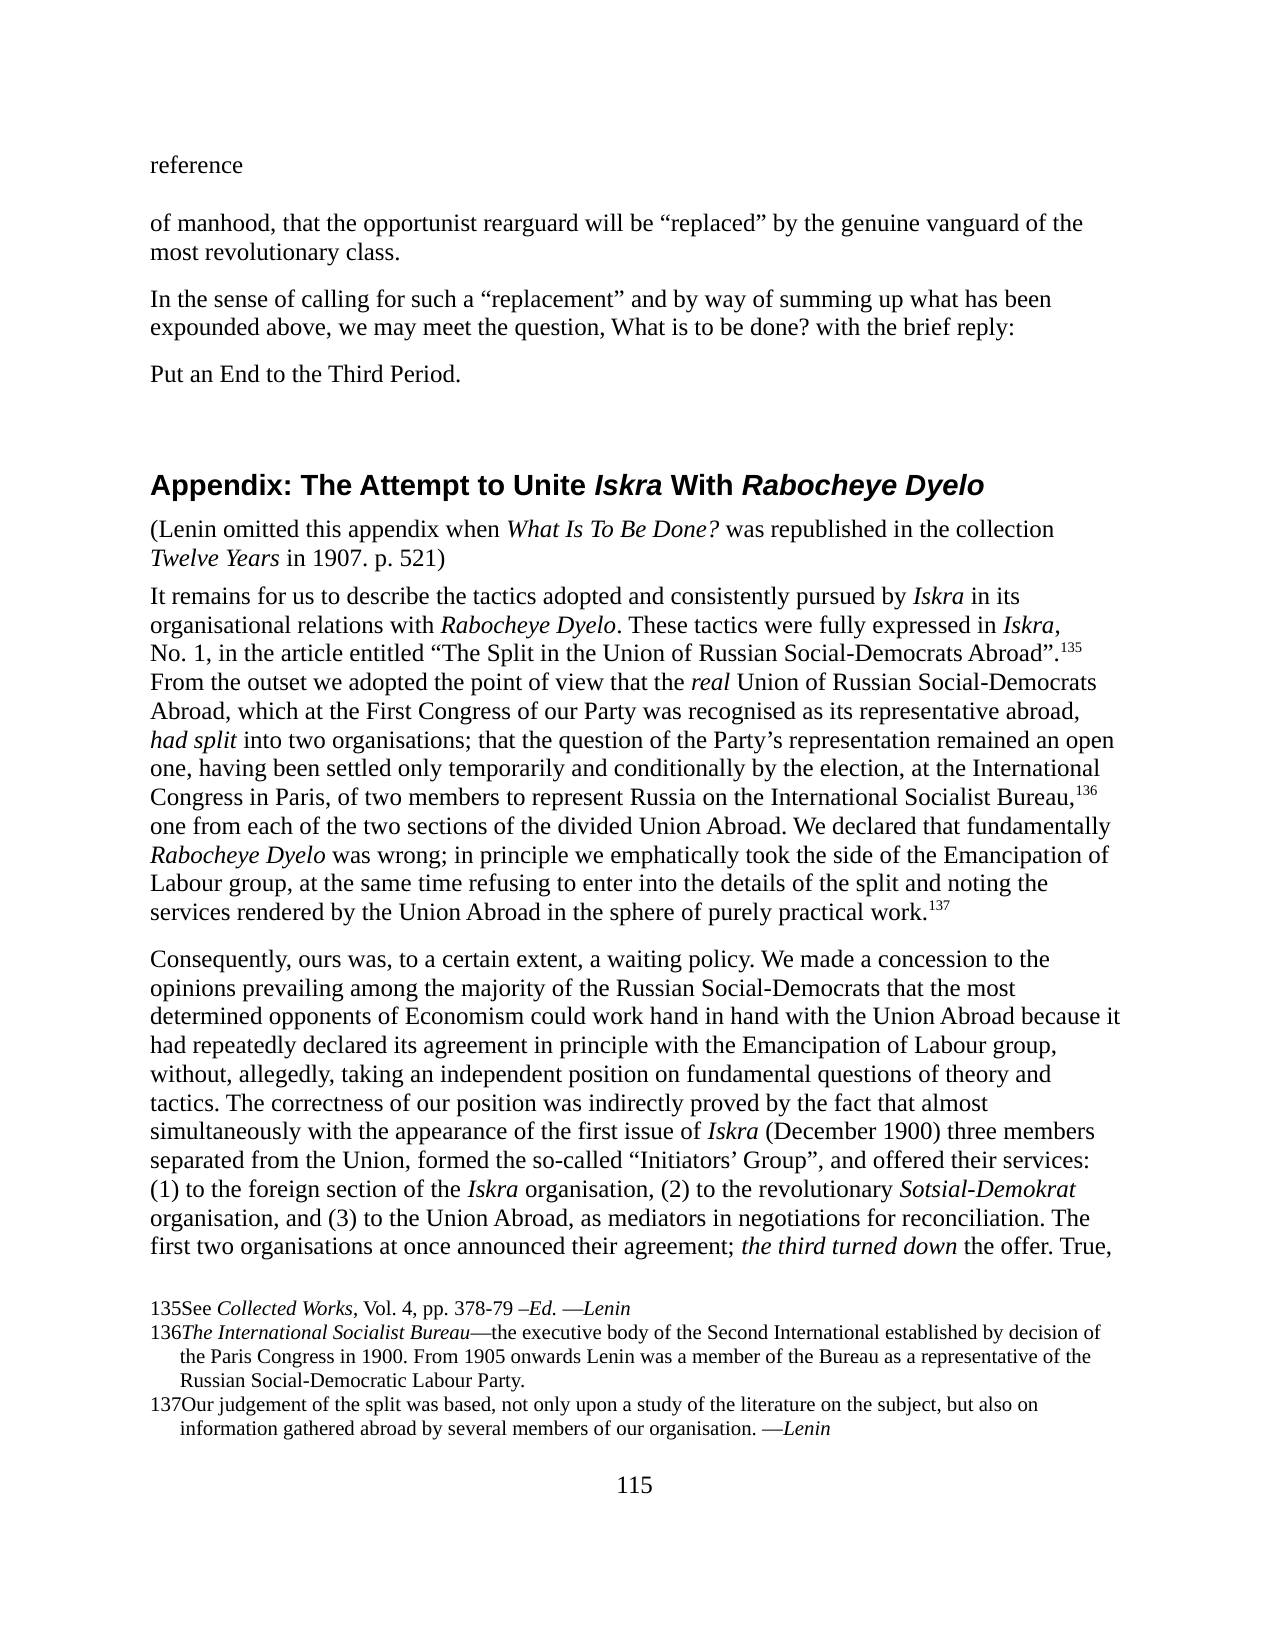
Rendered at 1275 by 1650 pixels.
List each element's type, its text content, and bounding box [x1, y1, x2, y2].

text Our judgement of the split was based, not only upon a study of the literature on the subject, but also on information gathered abroad by several members of our organisation. —Lenin [150, 1392, 1125, 1440]
text In the sense of calling for such a “replacement” and by way of summing up what has been expounded above, we may meet the question, What is to be done? with the brief reply: [150, 284, 1125, 341]
text It remains for us to describe the tactics adopted and consistently pursued by Iskra in its organisational relations with Rabocheye Dyelo. These tactics were fully expressed in Iskra, No. 1, in the article entitled “The Split in the Union of Russian Social-Democrats Abroad”. From the outset we adopted the point of view that the real Union of Russian Social-Democrats Abroad, which at the First Congress of our Party was recognised as its representative abroad, had split into two organisations; that the question of the Party’s representation remained an open one, having been settled only temporarily and conditionally by the election, at the International Congress in Paris, of two members to represent Russia on the International Socialist Bureau, one from each of the two sections of the divided Union Abroad. We declared that fundamentally Rabocheye Dyelo was wrong; in principle we emphatically took the side of the Emancipation of Labour group, at the same time refusing to enter into the details of the split and noting the services rendered by the Union Abroad in the sphere of purely practical work. [150, 581, 1125, 926]
text Put an End to the Third Period. [150, 359, 1125, 388]
text The International Socialist Bureau—the executive body of the Second International established by decision of the Paris Congress in 1900. From 1905 onwards Lenin was a member of the Bureau as a representative of the Russian Social-Democratic Labour Party. [150, 1320, 1125, 1392]
subtitle Appendix: The Attempt to Unite Iskra With Rabocheye Dyelo [150, 468, 1125, 502]
text of manhood, that the opportunist rearguard will be “replaced” by the genuine vanguard of the most revolutionary class. [150, 208, 1125, 266]
text See Collected Works, Vol. 4, pp. 378-79 –Ed. —Lenin [150, 1296, 1125, 1320]
text Consequently, ours was, to a certain extent, a waiting policy. We made a concession to the opinions prevailing among the majority of the Russian Social-Democrats that the most determined opponents of Economism could work hand in hand with the Union Abroad because it had repeatedly declared its agreement in principle with the Emancipation of Labour group, without, allegedly, taking an independent position on fundamental questions of theory and tactics. The correctness of our position was indirectly proved by the fact that almost simultaneously with the appearance of the first issue of Iskra (December 1900) three members separated from the Union, formed the so-called “Initiators’ Group”, and offered their services: (1) to the foreign section of the Iskra organisation, (2) to the revolutionary Sotsial-Demokrat organisation, and (3) to the Union Abroad, as mediators in negotiations for reconciliation. The first two organisations at once announced their agreement; the third turned down the offer. True, [150, 944, 1125, 1260]
text (Lenin omitted this appendix when What Is To Be Done? was republished in the collection Twelve Years in 1907. p. 521) [150, 514, 1125, 572]
